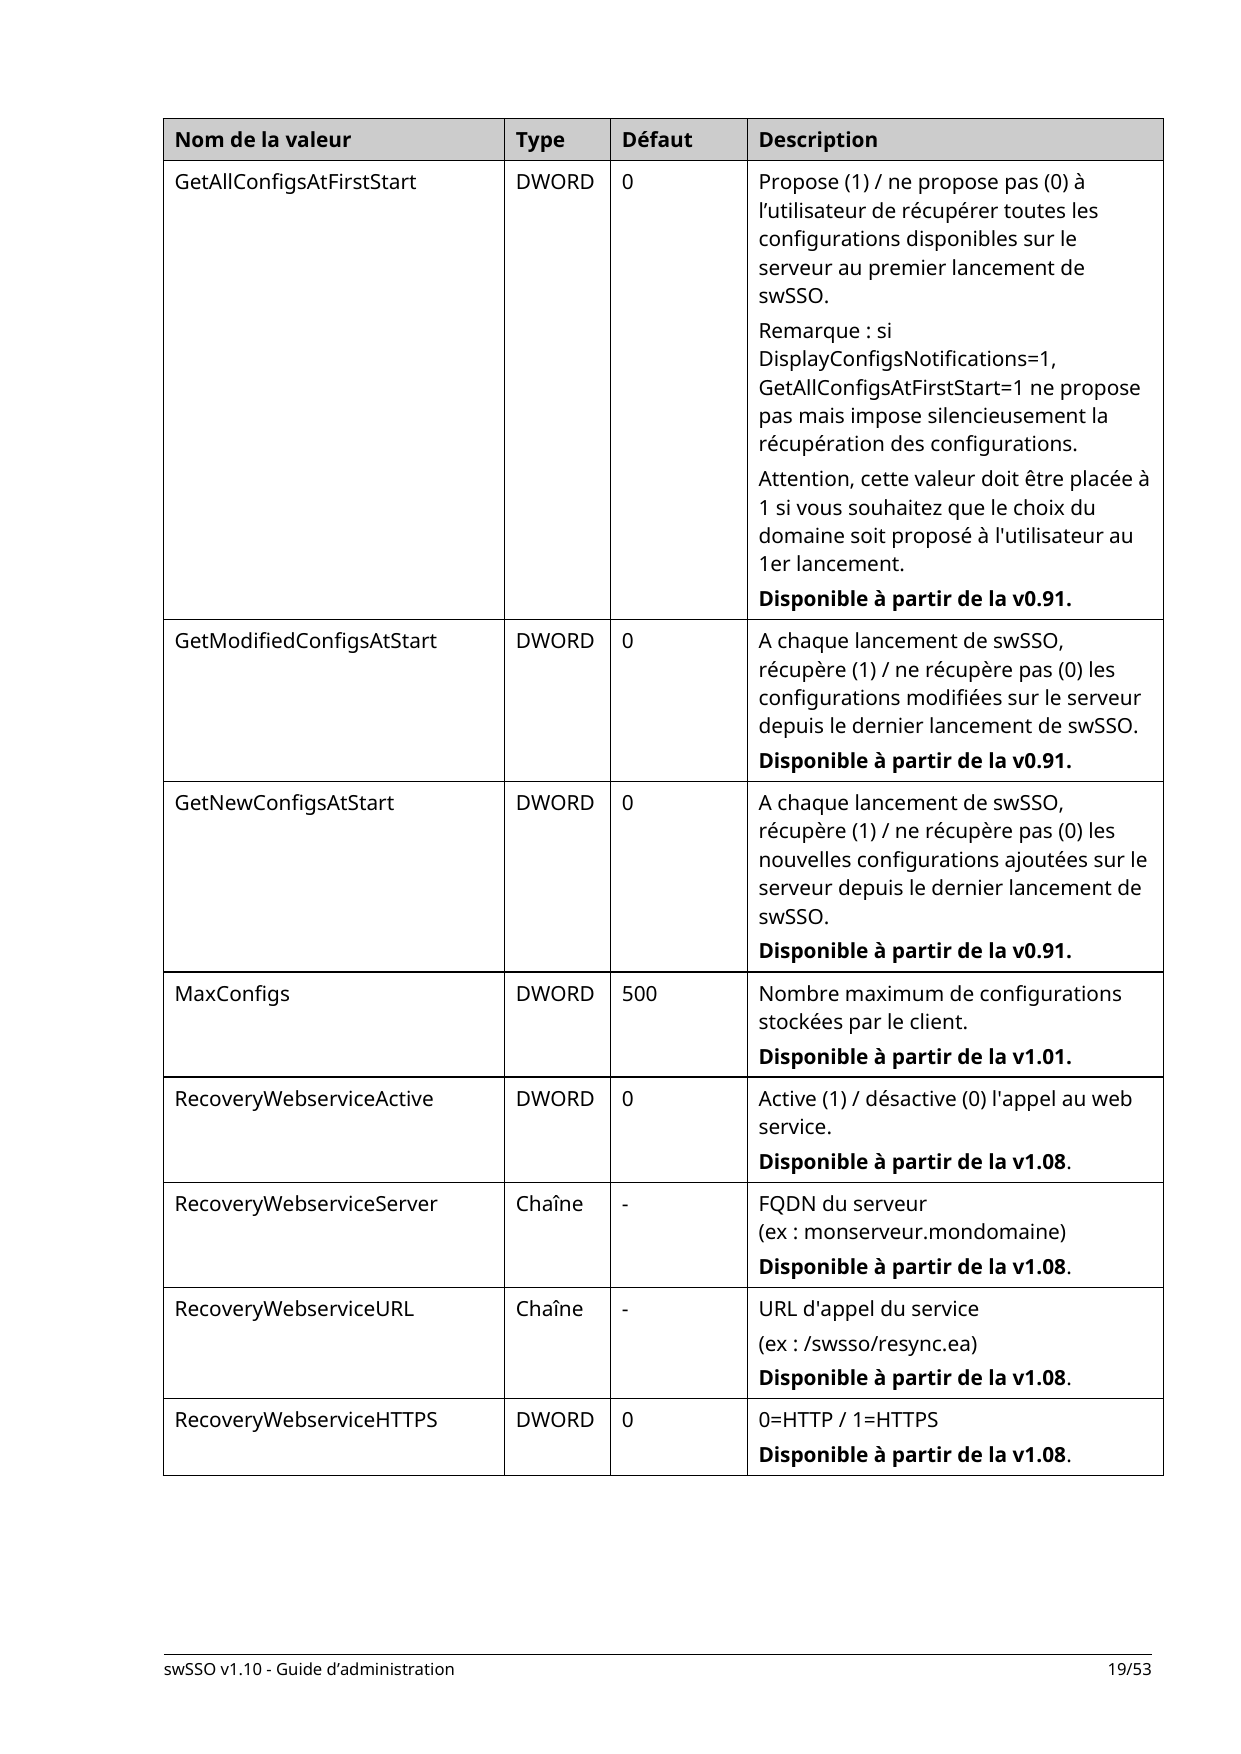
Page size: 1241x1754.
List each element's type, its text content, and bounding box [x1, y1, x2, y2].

table_header Défaut [611, 119, 747, 160]
table_cell Chaîne [505, 1183, 610, 1287]
table_cell RecoveryWebserviceActive [164, 1078, 504, 1182]
table_cell Propose (1) / ne propose pas (0) à l’utilisateur de récupérer toutes les configurations disponibles sur le serveur au premier lancement de swSSO. Remarque : si DisplayConfigsNotifications=1, GetAllConfigsAtFirstStart=1 ne propose pas mais impose silencieusement la récupération des configurations. Attention, cette valeur doit être placée à 1 si vous souhaitez que le choix du domaine soit proposé à l'utilisateur au 1er lancement. Disponible à partir de la v0.91. [748, 161, 1163, 619]
table_cell RecoveryWebserviceHTTPS [164, 1399, 504, 1475]
table_cell DWORD [505, 1078, 610, 1182]
table_cell DWORD [505, 620, 610, 781]
table_cell DWORD [505, 782, 610, 971]
table_cell - [611, 1183, 747, 1287]
table_cell - [611, 1288, 747, 1398]
table_cell 0=HTTP / 1=HTTPS Disponible à partir de la v1.08. [748, 1399, 1163, 1475]
table_header Type [505, 119, 610, 160]
table_cell Chaîne [505, 1288, 610, 1398]
table_cell URL d'appel du service (ex : /swsso/resync.ea) Disponible à partir de la v1.08. [748, 1288, 1163, 1398]
table_cell 500 [611, 973, 747, 1076]
table_cell 0 [611, 782, 747, 971]
table_cell 0 [611, 1399, 747, 1475]
table_cell GetAllConfigsAtFirstStart [164, 161, 504, 619]
table_cell Active (1) / désactive (0) l'appel au web service. Disponible à partir de la v1.08. [748, 1078, 1163, 1182]
table_cell FQDN du serveur (ex : monserveur.mondomaine) Disponible à partir de la v1.08. [748, 1183, 1163, 1287]
table_cell RecoveryWebserviceURL [164, 1288, 504, 1398]
table_cell 0 [611, 161, 747, 619]
table_cell 0 [611, 620, 747, 781]
table_cell Nombre maximum de configurations stockées par le client. Disponible à partir de la v1.01. [748, 973, 1163, 1076]
table_cell GetModifiedConfigsAtStart [164, 620, 504, 781]
table_cell A chaque lancement de swSSO, récupère (1) / ne récupère pas (0) les nouvelles configurations ajoutées sur le serveur depuis le dernier lancement de swSSO. Disponible à partir de la v0.91. [748, 782, 1163, 971]
table_cell 0 [611, 1078, 747, 1182]
table_cell MaxConfigs [164, 973, 504, 1076]
table_cell A chaque lancement de swSSO, récupère (1) / ne récupère pas (0) les configurations modifiées sur le serveur depuis le dernier lancement de swSSO. Disponible à partir de la v0.91. [748, 620, 1163, 781]
table_cell DWORD [505, 1399, 610, 1475]
table_cell DWORD [505, 973, 610, 1076]
table_cell GetNewConfigsAtStart [164, 782, 504, 971]
table_cell DWORD [505, 161, 610, 619]
table_header Nom de la valeur [164, 119, 504, 160]
table_cell RecoveryWebserviceServer [164, 1183, 504, 1287]
table_header Description [748, 119, 1163, 160]
